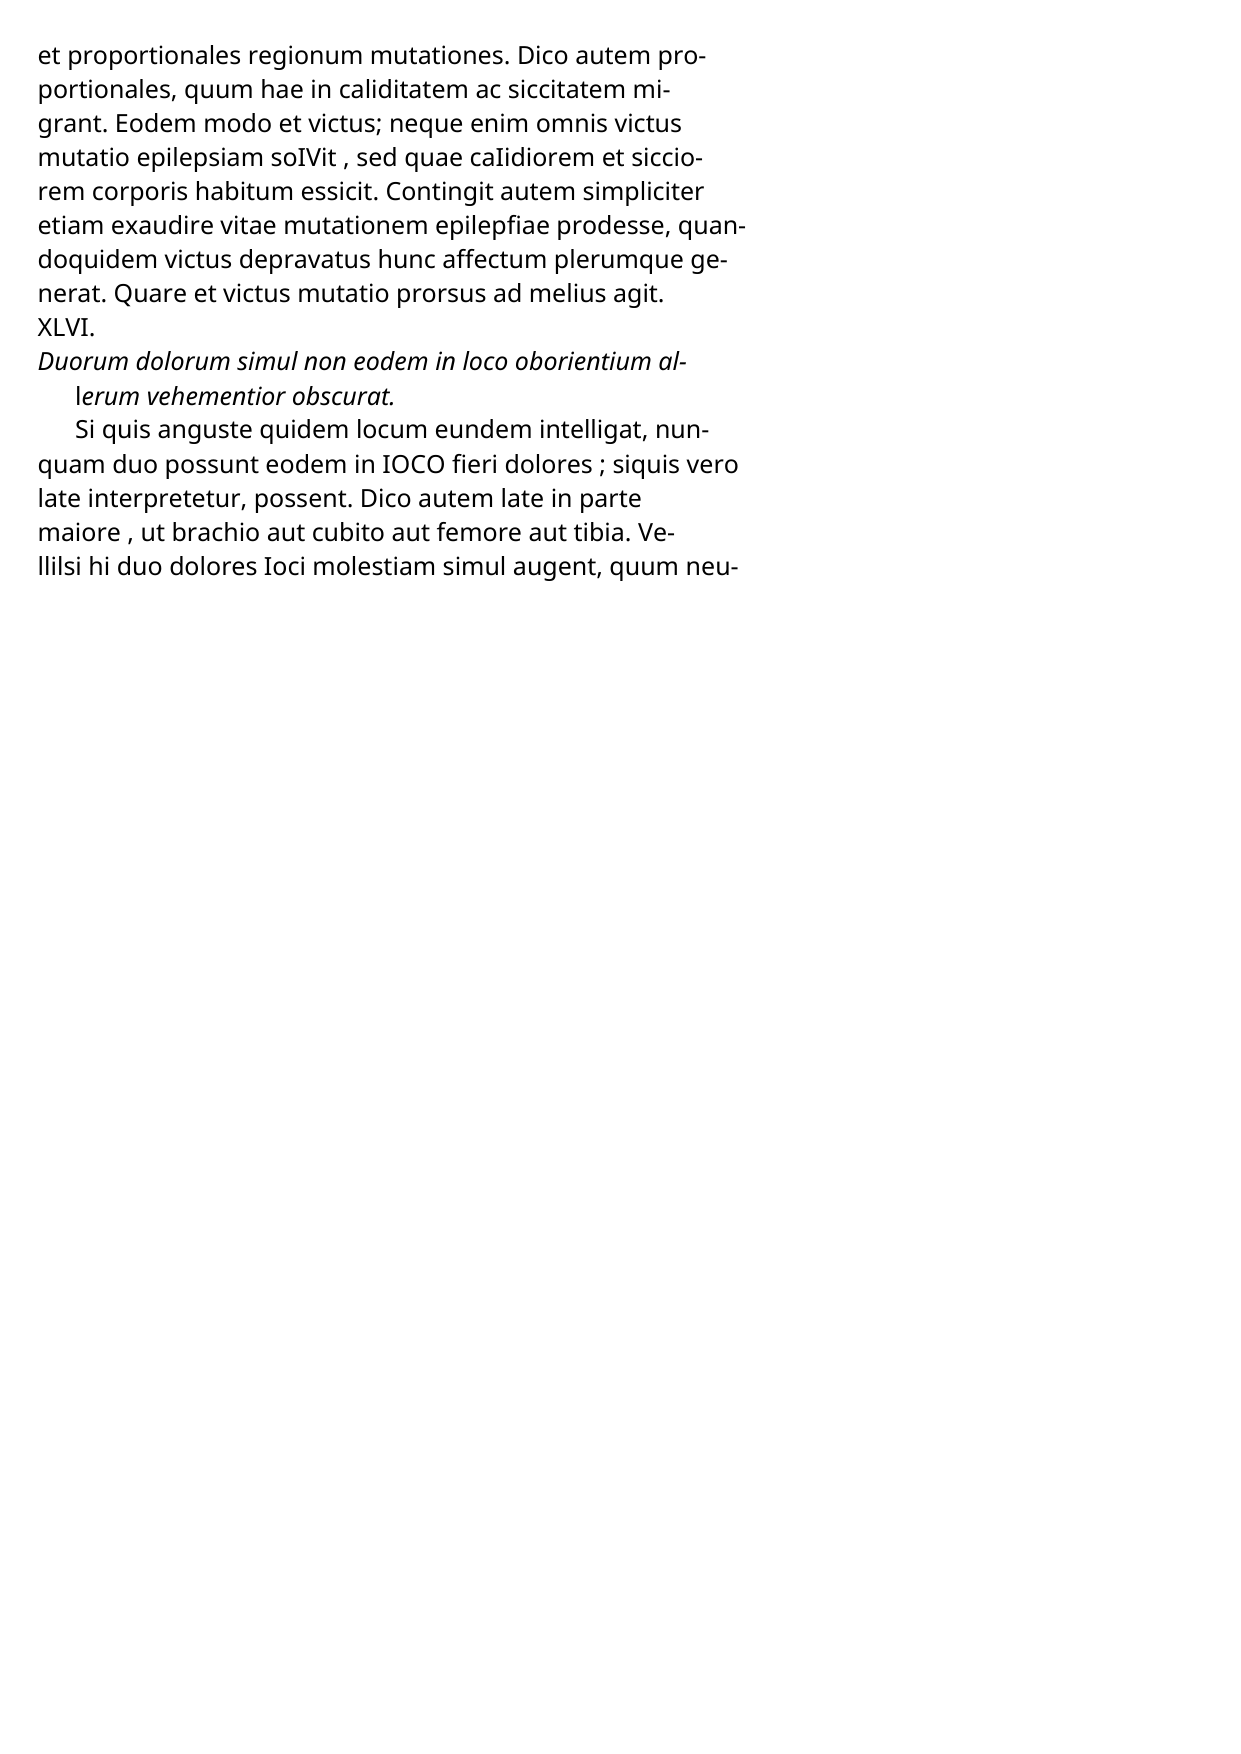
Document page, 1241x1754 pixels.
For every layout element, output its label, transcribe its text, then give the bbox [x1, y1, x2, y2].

text Duorum dolorum simul non eodem in loco oborientium al- lerum vehementior obscurat. [37, 344, 1203, 412]
text et proportionales regionum mutationes. Dico autem pro- portionales, quum hae in caliditatem ac siccitatem mi- grant. Eodem modo et victus; neque enim omnis victus mutatio epilepsiam soIVit , sed quae caIidiorem et siccio- rem corporis habitum essicit. Contingit autem simpliciter etiam exaudire vitae mutationem epilepfiae prodesse, quan- doquidem victus depravatus hunc affectum plerumque ge- nerat. Quare et victus mutatio prorsus ad melius agit. [37, 37, 1203, 310]
subtitle XLVI. [37, 310, 1203, 344]
text Si quis anguste quidem locum eundem intelligat, nun- quam duo possunt eodem in IOCO fieri dolores ; siquis vero late interpretetur, possent. Dico autem late in parte maiore , ut brachio aut cubito aut femore aut tibia. Ve- llilsi hi duo dolores Ioci molestiam simul augent, quum neu- [37, 412, 1203, 582]
